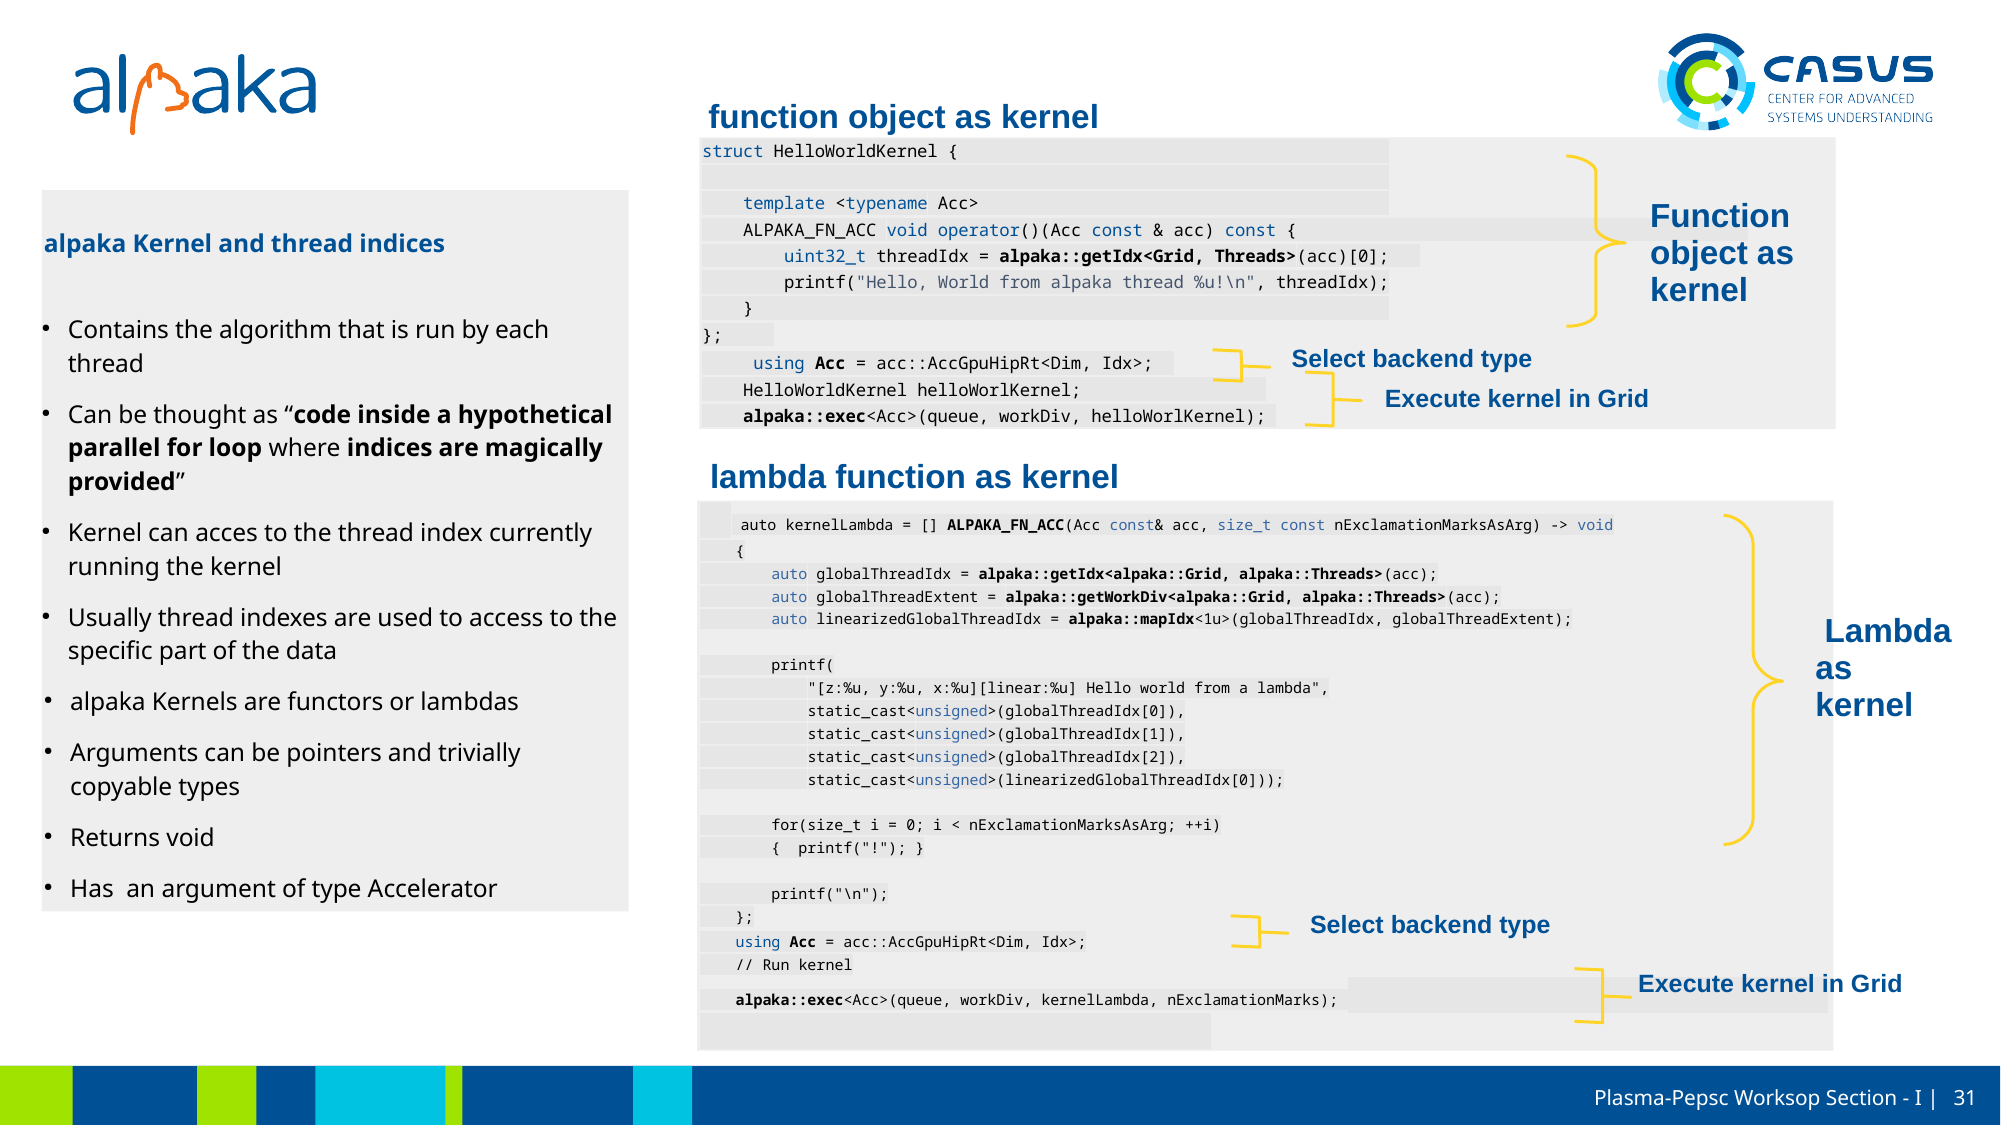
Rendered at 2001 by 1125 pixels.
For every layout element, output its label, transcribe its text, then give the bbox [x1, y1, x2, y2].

list struct HelloWorldKernel { template <typename Acc> ALPAKA_FN_ACC void operator()(Acc const & acc) const { uint32_t threadIdx = alpaka::getIdx<Grid, Threads>(acc)[0]; printf("Hello, World from alpaka thread %u!\n", threadIdx); } }; using Acc = acc::AccGpuHipRt<Dim, Idx>; HelloWorldKernel helloWorlKernel; alpaka::exec<Acc>(queue, workDiv, helloWorlKernel); [699, 137, 1836, 429]
text_box Lambda as kernel [1800, 605, 1970, 766]
picture [1658, 33, 1933, 131]
text_box Select backend type [1295, 903, 1712, 947]
text_box Execute kernel in Grid [1370, 377, 1786, 421]
picture [72, 53, 317, 136]
text_box Select backend type [1276, 337, 1693, 381]
text_box function object as kernel [693, 91, 1395, 146]
text_box lambda function as kernel [695, 451, 1396, 526]
list alpaka Kernel and thread indices Contains the algorithm that is run by each thread Can be thought as “code inside a hypothetical parallel for loop where indices are magically provided” Kernel can acces to the thread index currently running the kernel Usually thread indexes are used to access to the specific part of the data alpaka Kernels are functors or lambdas Arguments can be pointers and trivially copyable types Returns void Has an argument of type Accelerator [41, 190, 629, 912]
text_box Function object as kernel [1635, 190, 1838, 348]
list auto kernelLambda = [] ALPAKA_FN_ACC(Acc const& acc, size_t const nExclamationMarksAsArg) -> void { auto globalThreadIdx = alpaka::getIdx<alpaka::Grid, alpaka::Threads>(acc); auto globalThreadExtent = alpaka::getWorkDiv<alpaka::Grid, alpaka::Threads>(acc); auto linearizedGlobalThreadIdx = alpaka::mapIdx<1u>(globalThreadIdx, globalThreadExtent); printf( "[z:%u, y:%u, x:%u][linear:%u] Hello world from a lambda", static_cast<unsigned>(globalThreadIdx[0]), static_cast<unsigned>(globalThreadIdx[1]), static_cast<unsigned>(globalThreadIdx[2]), static_cast<unsigned>(linearizedGlobalThreadIdx[0])); for(size_t i = 0; i < nExclamationMarksAsArg; ++i) { printf("!"); } printf("\n"); }; using Acc = acc::AccGpuHipRt<Dim, Idx>; // Run kernel alpaka::exec<Acc>(queue, workDiv, kernelLambda, nExclamationMarks); [697, 500, 1834, 1051]
text_box Execute kernel in Grid [1623, 962, 2001, 1006]
